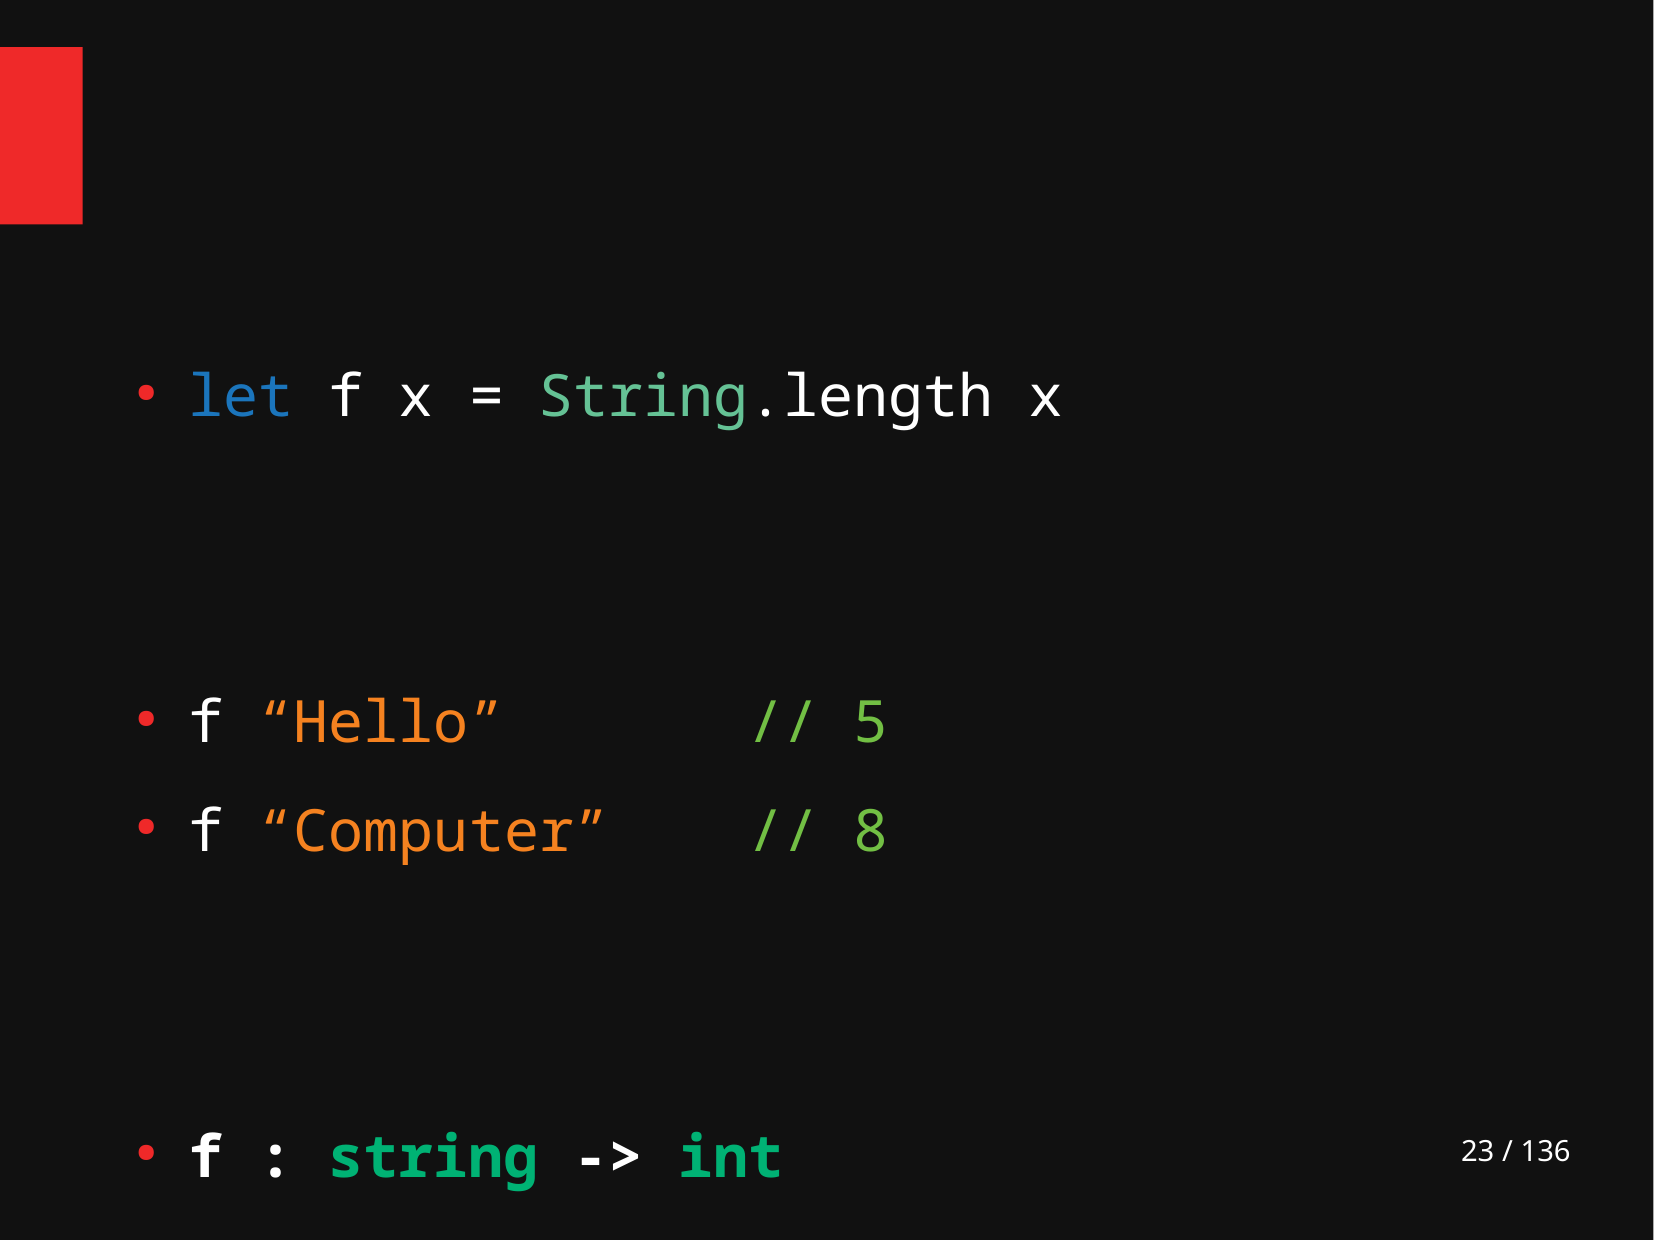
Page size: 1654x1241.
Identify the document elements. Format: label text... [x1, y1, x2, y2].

list let f x = String.length x f “Hello” // 5 f “Computer” // 8 f : string -> int [118, 354, 1536, 1074]
